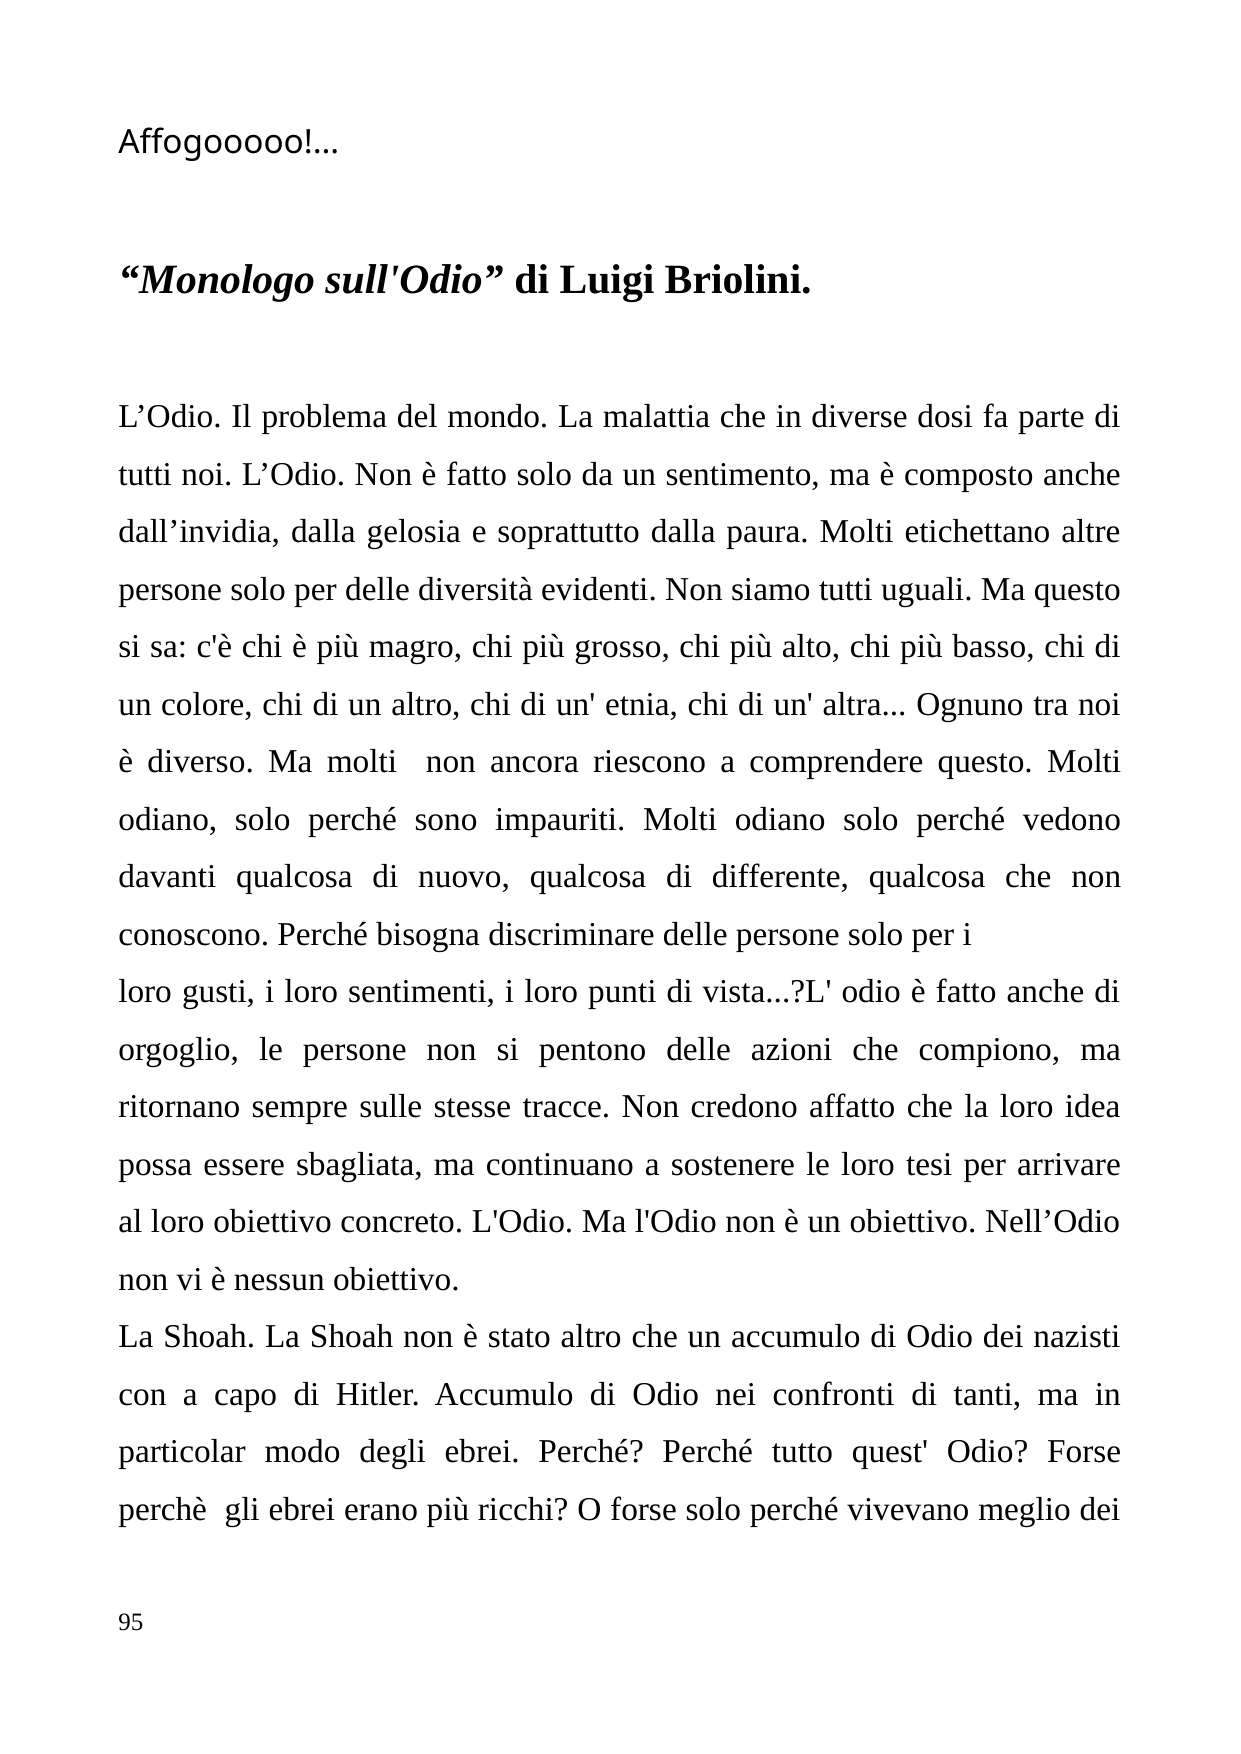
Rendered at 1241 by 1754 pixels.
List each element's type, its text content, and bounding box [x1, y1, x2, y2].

text L’Odio. Il problema del mondo. La malattia che in diverse dosi fa parte di tutti noi. L’Odio. Non è fatto solo da un sentimento, ma è composto anche dall’invidia, dalla gelosia e soprattutto dalla paura. Molti etichettano altre persone solo per delle diversità evidenti. Non siamo tutti uguali. Ma questo si sa: c'è chi è più magro, chi più grosso, chi più alto, chi più basso, chi di un colore, chi di un altro, chi di un' etnia, chi di un' altra... Ognuno tra noi è diverso. Ma molti non ancora riescono a comprendere questo. Molti odiano, solo perché sono impauriti. Molti odiano solo perché vedono davanti qualcosa di nuovo, qualcosa di differente, qualcosa che non conoscono. Perché bisogna discriminare delle persone solo per i [118, 396, 1122, 952]
text “Monologo sull'Odio” di Luigi Briolini. [118, 254, 1122, 302]
text Affogooooo!… [118, 118, 1122, 163]
text loro gusti, i loro sentimenti, i loro punti di vista...?L' odio è fatto anche di orgoglio, le persone non si pentono delle azioni che compiono, ma ritornano sempre sulle stesse tracce. Non credono affatto che la loro idea possa essere sbagliata, ma continuano a sostenere le loro tesi per arrivare al loro obiettivo concreto. L'Odio. Ma l'Odio non è un obiettivo. Nell’Odio non vi è nessun obiettivo. [118, 971, 1122, 1297]
text La Shoah. La Shoah non è stato altro che un accumulo di Odio dei nazisti con a capo di Hitler. Accumulo di Odio nei confronti di tanti, ma in particolar modo degli ebrei. Perché? Perché tutto quest' Odio? Forse perchè gli ebrei erano più ricchi? O forse solo perché vivevano meglio dei [118, 1316, 1122, 1527]
